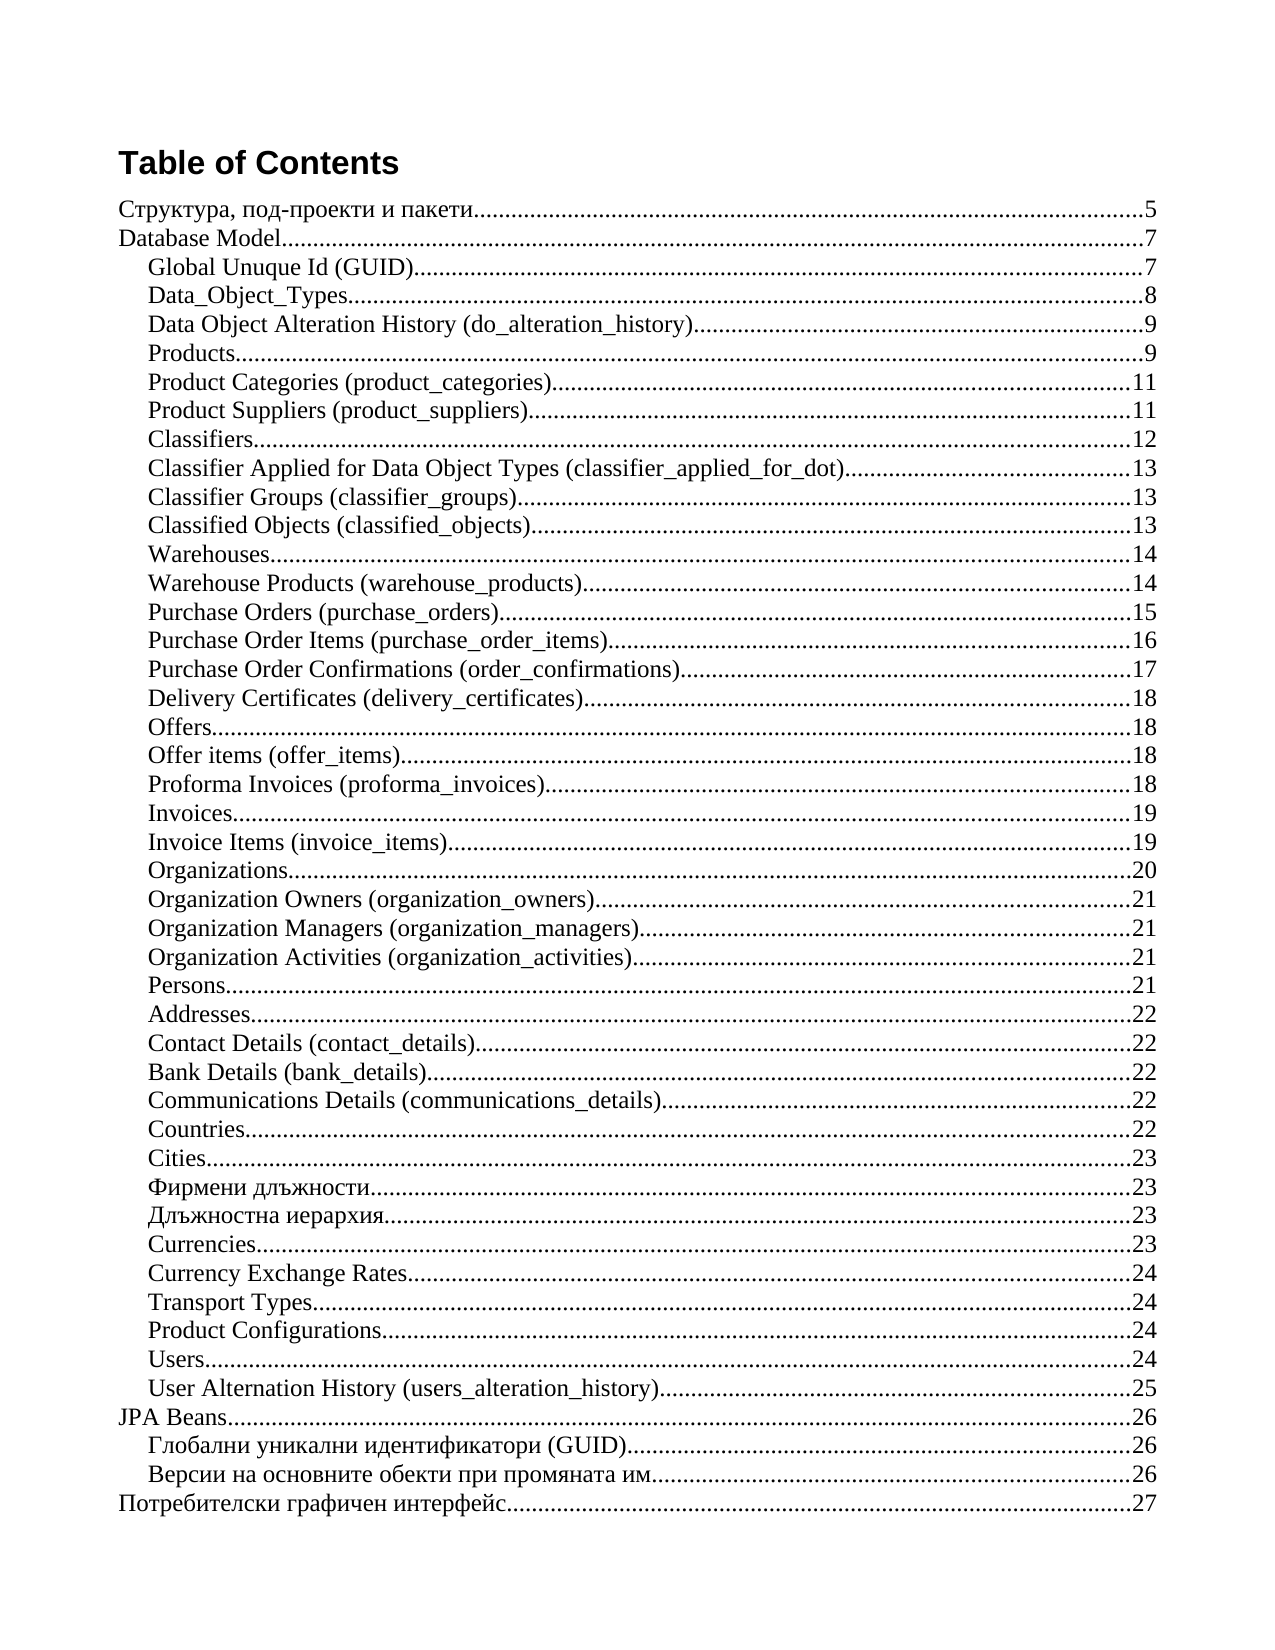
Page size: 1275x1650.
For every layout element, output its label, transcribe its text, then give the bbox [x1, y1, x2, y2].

text Delivery Certificates (delivery_certificates) 18 [148, 683, 1157, 712]
text Addresses 22 [148, 999, 1157, 1028]
text Classified Objects (classified_objects) 13 [148, 510, 1157, 539]
text Offers 18 [148, 712, 1157, 740]
text Persons 21 [148, 970, 1157, 999]
text Структура, под-проекти и пакети 5 [118, 194, 1157, 223]
text Invoices 19 [148, 798, 1157, 827]
text Warehouse Products (warehouse_products) 14 [148, 568, 1157, 597]
text Transport Types 24 [148, 1287, 1157, 1315]
text Версии на основните обекти при промяната им 26 [148, 1459, 1157, 1488]
text Purchase Order Items (purchase_order_items) 16 [148, 625, 1157, 654]
text Offer items (offer_items) 18 [148, 740, 1157, 769]
text Organization Activities (organization_activities) 21 [148, 942, 1157, 970]
text Product Suppliers (product_suppliers) 11 [148, 395, 1157, 424]
text Classifier Applied for Data Object Types (classifier_applied_for_dot) 13 [148, 453, 1157, 482]
text Product Categories (product_categories) 11 [148, 367, 1157, 395]
text Purchase Orders (purchase_orders) 15 [148, 597, 1157, 625]
text Organization Managers (organization_managers) 21 [148, 913, 1157, 942]
subtitle Table of Contents [118, 143, 1157, 182]
text Data_Object_Types 8 [148, 280, 1157, 309]
text Глобални уникални идентификатори (GUID) 26 [148, 1430, 1157, 1459]
text Product Configurations 24 [148, 1315, 1157, 1344]
text Cities 23 [148, 1143, 1157, 1172]
text Users 24 [148, 1344, 1157, 1373]
text Длъжностна иерархия 23 [148, 1200, 1157, 1229]
text Products 9 [148, 338, 1157, 367]
text Data Object Alteration History (do_alteration_history) 9 [148, 309, 1157, 338]
text User Alternation History (users_alteration_history) 25 [148, 1373, 1157, 1402]
text Communications Details (communications_details) 22 [148, 1085, 1157, 1114]
text Organization Owners (organization_owners) 21 [148, 884, 1157, 913]
text Currency Exchange Rates 24 [148, 1258, 1157, 1287]
text Proforma Invoices (proforma_invoices) 18 [148, 769, 1157, 798]
text Classifier Groups (classifier_groups) 13 [148, 482, 1157, 510]
text Потребителски графичен интерфейс 27 [118, 1488, 1157, 1517]
text Contact Details (contact_details) 22 [148, 1028, 1157, 1057]
text JPA Beans 26 [118, 1402, 1157, 1430]
text Currencies 23 [148, 1229, 1157, 1258]
text Countries 22 [148, 1114, 1157, 1143]
text Classifiers 12 [148, 424, 1157, 453]
text Database Model 7 [118, 223, 1157, 252]
text Warehouses 14 [148, 539, 1157, 568]
text Global Unuque Id (GUID) 7 [148, 252, 1157, 280]
text Organizations 20 [148, 855, 1157, 884]
text Bank Details (bank_details) 22 [148, 1057, 1157, 1085]
text Фирмени длъжности 23 [148, 1172, 1157, 1200]
text Purchase Order Confirmations (order_confirmations) 17 [148, 654, 1157, 683]
text Invoice Items (invoice_items) 19 [148, 827, 1157, 855]
